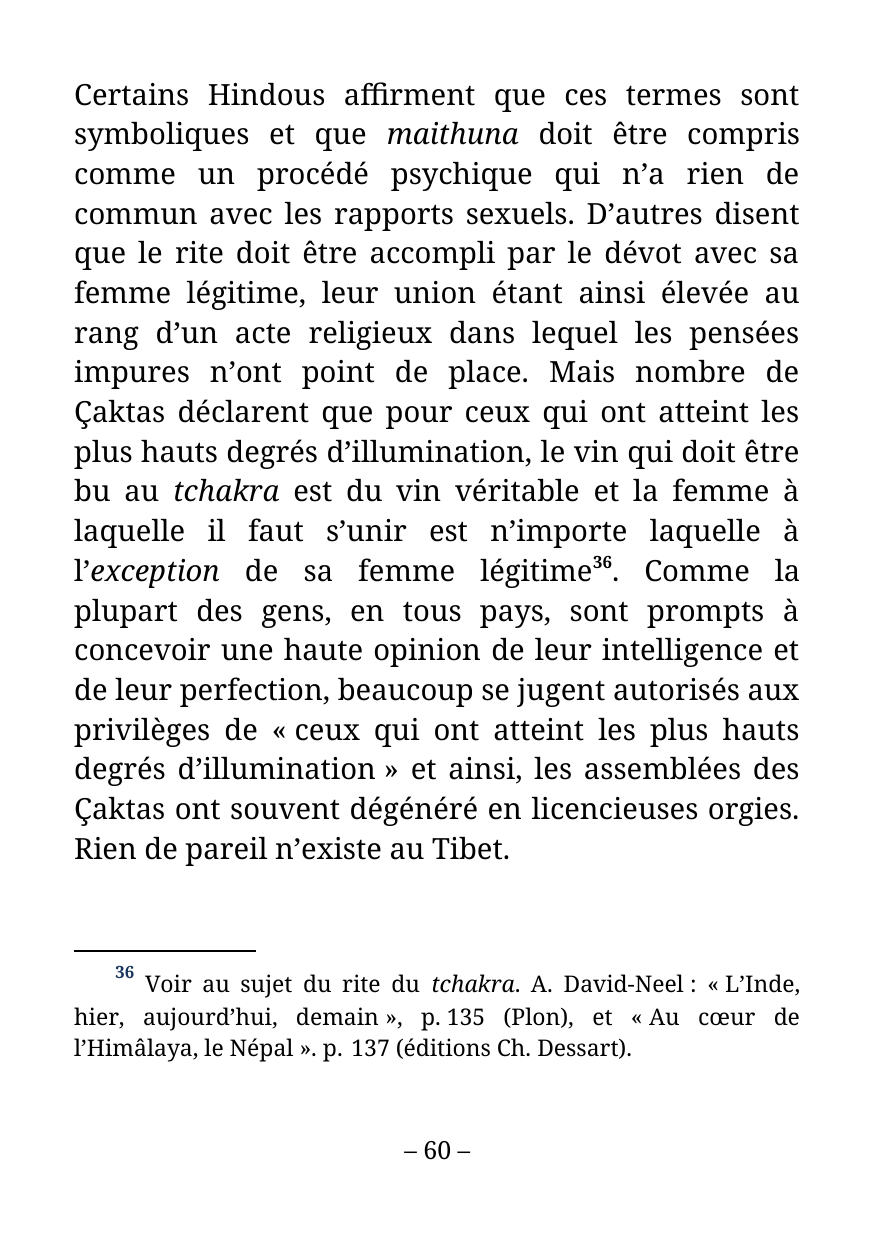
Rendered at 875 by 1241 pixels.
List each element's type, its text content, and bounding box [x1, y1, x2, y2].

text Voir au sujet du rite du tchakra. A. David-Neel : « L’Inde, hier, aujourd’hui, demain », p. 135 (Plon), et « Au cœur de l’Himâlaya, le Népal ». p. 137 (éditions Ch. Dessart). [74, 961, 800, 1063]
text Certains Hindous affirment que ces termes sont symboliques et que maithuna doit être compris comme un procédé psychique qui n’a rien de commun avec les rapports sexuels. D’autres disent que le rite doit être accompli par le dévot avec sa femme légitime, leur union étant ainsi élevée au rang d’un acte religieux dans lequel les pensées impures n’ont point de place. Mais nombre de Çaktas déclarent que pour ceux qui ont atteint les plus hauts degrés d’illumination, le vin qui doit être bu au tchakra est du vin véritable et la femme à laquelle il faut s’unir est n’importe laquelle à l’exception de sa femme légitime. Comme la plupart des gens, en tous pays, sont prompts à concevoir une haute opinion de leur intelligence et de leur perfection, beaucoup se jugent autorisés aux privilèges de « ceux qui ont atteint les plus hauts degrés d’illumination » et ainsi, les assemblées des Çaktas ont souvent dégénéré en licencieuses orgies. Rien de pareil n’existe au Tibet. [74, 74, 800, 868]
